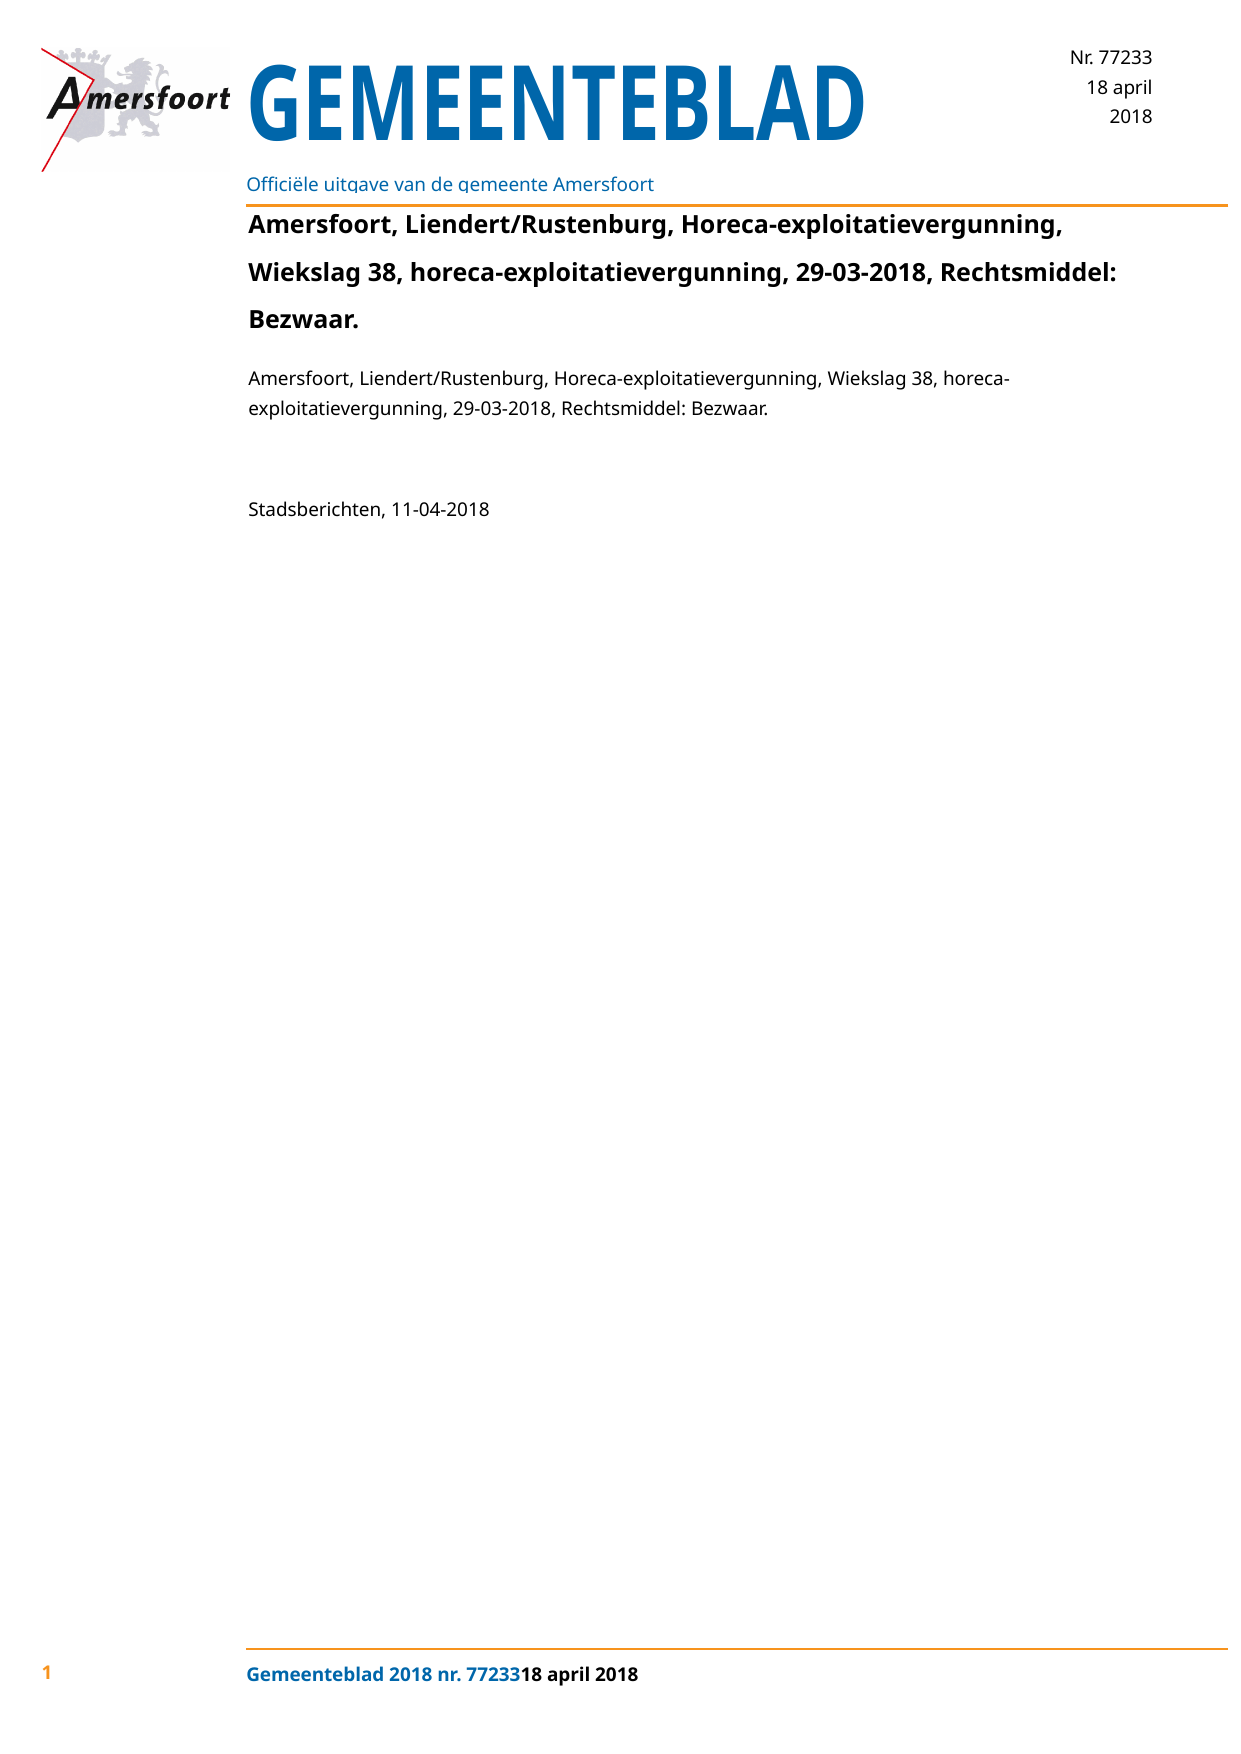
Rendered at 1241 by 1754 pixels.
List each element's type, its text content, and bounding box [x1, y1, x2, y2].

text Stadsberichten, 11-04-2018 [248, 496, 1152, 522]
text Amersfoort, Liendert/Rustenburg, Horeca-exploitatievergunning, Wiekslag 38, horeca-exploitatievergunning, 29-03-2018, Rechtsmiddel: Bezwaar. [248, 366, 1152, 421]
picture [41, 47, 231, 172]
text Amersfoort, Liendert/Rustenburg, Horeca-exploitatievergunning, Wiekslag 38, horeca-exploitatievergunning, 29-03-2018, Rechtsmiddel: Bezwaar. [248, 207, 1152, 336]
